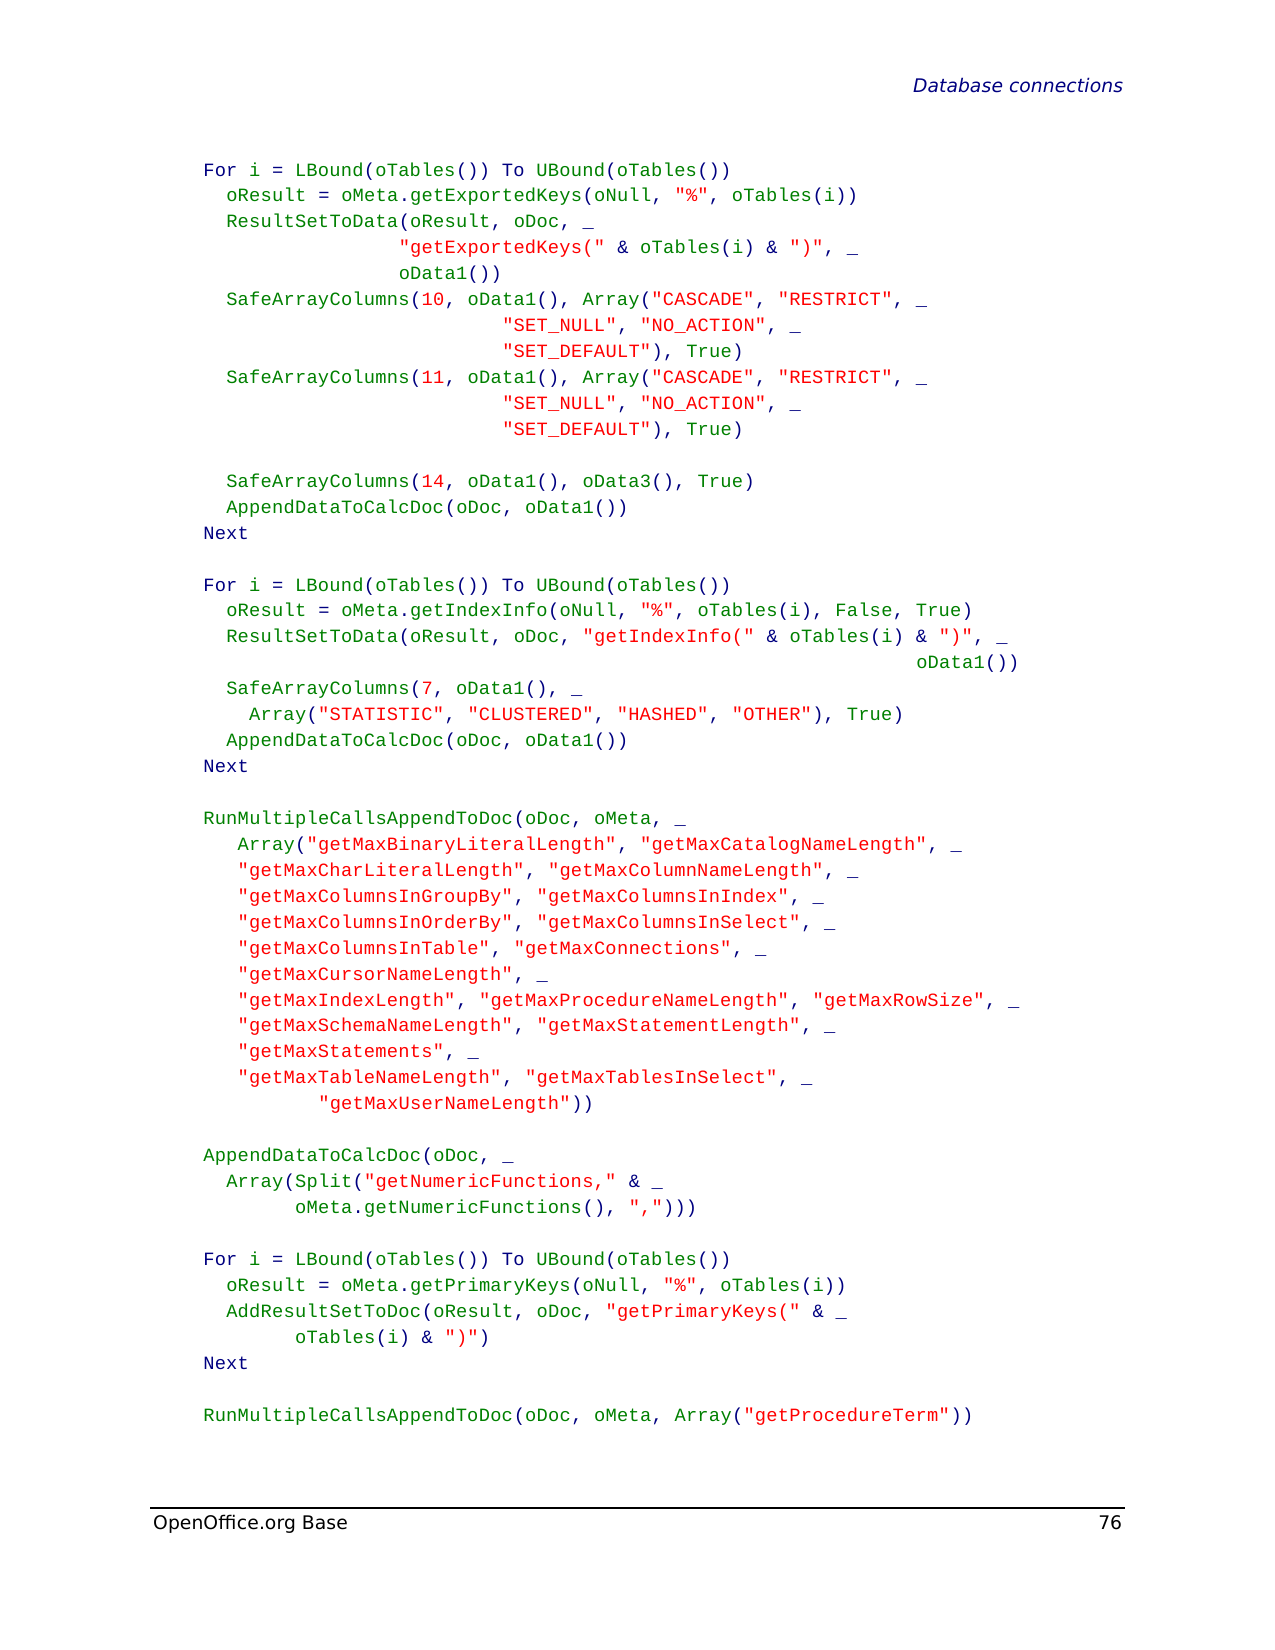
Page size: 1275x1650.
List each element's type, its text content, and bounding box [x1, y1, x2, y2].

text RunMultipleCallsAppendToDoc(oDoc, oMeta, Array("getProcedureTerm")) [180, 1405, 1125, 1426]
text Array("STATISTIC", "CLUSTERED", "HASHED", "OTHER"), True) [180, 704, 1125, 726]
text "getMaxSchemaNameLength", "getMaxStatementLength", _ [180, 1016, 1125, 1037]
text For i = LBound(oTables()) To UBound(oTables()) [180, 160, 1125, 181]
text For i = LBound(oTables()) To UBound(oTables()) [180, 575, 1125, 596]
text ResultSetToData(oResult, oDoc, "getIndexInfo(" & oTables(i) & ")", _ [180, 627, 1125, 648]
text Next [180, 756, 1125, 778]
text "SET_NULL", "NO_ACTION", _ [180, 393, 1125, 415]
text SafeArrayColumns(11, oData1(), Array("CASCADE", "RESTRICT", _ [180, 367, 1125, 389]
text RunMultipleCallsAppendToDoc(oDoc, oMeta, _ [180, 808, 1125, 830]
text "getMaxUserNameLength")) [180, 1094, 1125, 1115]
text oResult = oMeta.getIndexInfo(oNull, "%", oTables(i), False, True) [180, 601, 1125, 622]
text "getMaxColumnsInGroupBy", "getMaxColumnsInIndex", _ [180, 886, 1125, 908]
text "getExportedKeys(" & oTables(i) & ")", _ [180, 238, 1125, 259]
text oData1()) [180, 653, 1125, 674]
text "getMaxCharLiteralLength", "getMaxColumnNameLength", _ [180, 860, 1125, 882]
text "getMaxTableNameLength", "getMaxTablesInSelect", _ [180, 1068, 1125, 1089]
text oMeta.getNumericFunctions(), ","))) [180, 1197, 1125, 1219]
text For i = LBound(oTables()) To UBound(oTables()) [180, 1249, 1125, 1271]
text AppendDataToCalcDoc(oDoc, oData1()) [180, 497, 1125, 518]
text AppendDataToCalcDoc(oDoc, _ [180, 1146, 1125, 1167]
text oResult = oMeta.getPrimaryKeys(oNull, "%", oTables(i)) [180, 1275, 1125, 1297]
text SafeArrayColumns(14, oData1(), oData3(), True) [180, 471, 1125, 493]
text oData1()) [180, 264, 1125, 285]
text "getMaxStatements", _ [180, 1042, 1125, 1063]
text oTables(i) & ")") [180, 1327, 1125, 1348]
text "getMaxIndexLength", "getMaxProcedureNameLength", "getMaxRowSize", _ [180, 990, 1125, 1011]
text ResultSetToData(oResult, oDoc, _ [180, 212, 1125, 233]
text Array(Split("getNumericFunctions," & _ [180, 1171, 1125, 1193]
text Next [180, 523, 1125, 544]
text Array("getMaxBinaryLiteralLength", "getMaxCatalogNameLength", _ [180, 834, 1125, 856]
text AppendDataToCalcDoc(oDoc, oData1()) [180, 731, 1125, 752]
text "getMaxCursorNameLength", _ [180, 964, 1125, 985]
text "SET_DEFAULT"), True) [180, 419, 1125, 441]
text "getMaxColumnsInTable", "getMaxConnections", _ [180, 938, 1125, 959]
text "getMaxColumnsInOrderBy", "getMaxColumnsInSelect", _ [180, 912, 1125, 933]
text "SET_NULL", "NO_ACTION", _ [180, 316, 1125, 337]
text SafeArrayColumns(7, oData1(), _ [180, 679, 1125, 700]
text SafeArrayColumns(10, oData1(), Array("CASCADE", "RESTRICT", _ [180, 289, 1125, 311]
text AddResultSetToDoc(oResult, oDoc, "getPrimaryKeys(" & _ [180, 1301, 1125, 1323]
text Next [180, 1353, 1125, 1374]
text "SET_DEFAULT"), True) [180, 341, 1125, 363]
text oResult = oMeta.getExportedKeys(oNull, "%", oTables(i)) [180, 186, 1125, 207]
